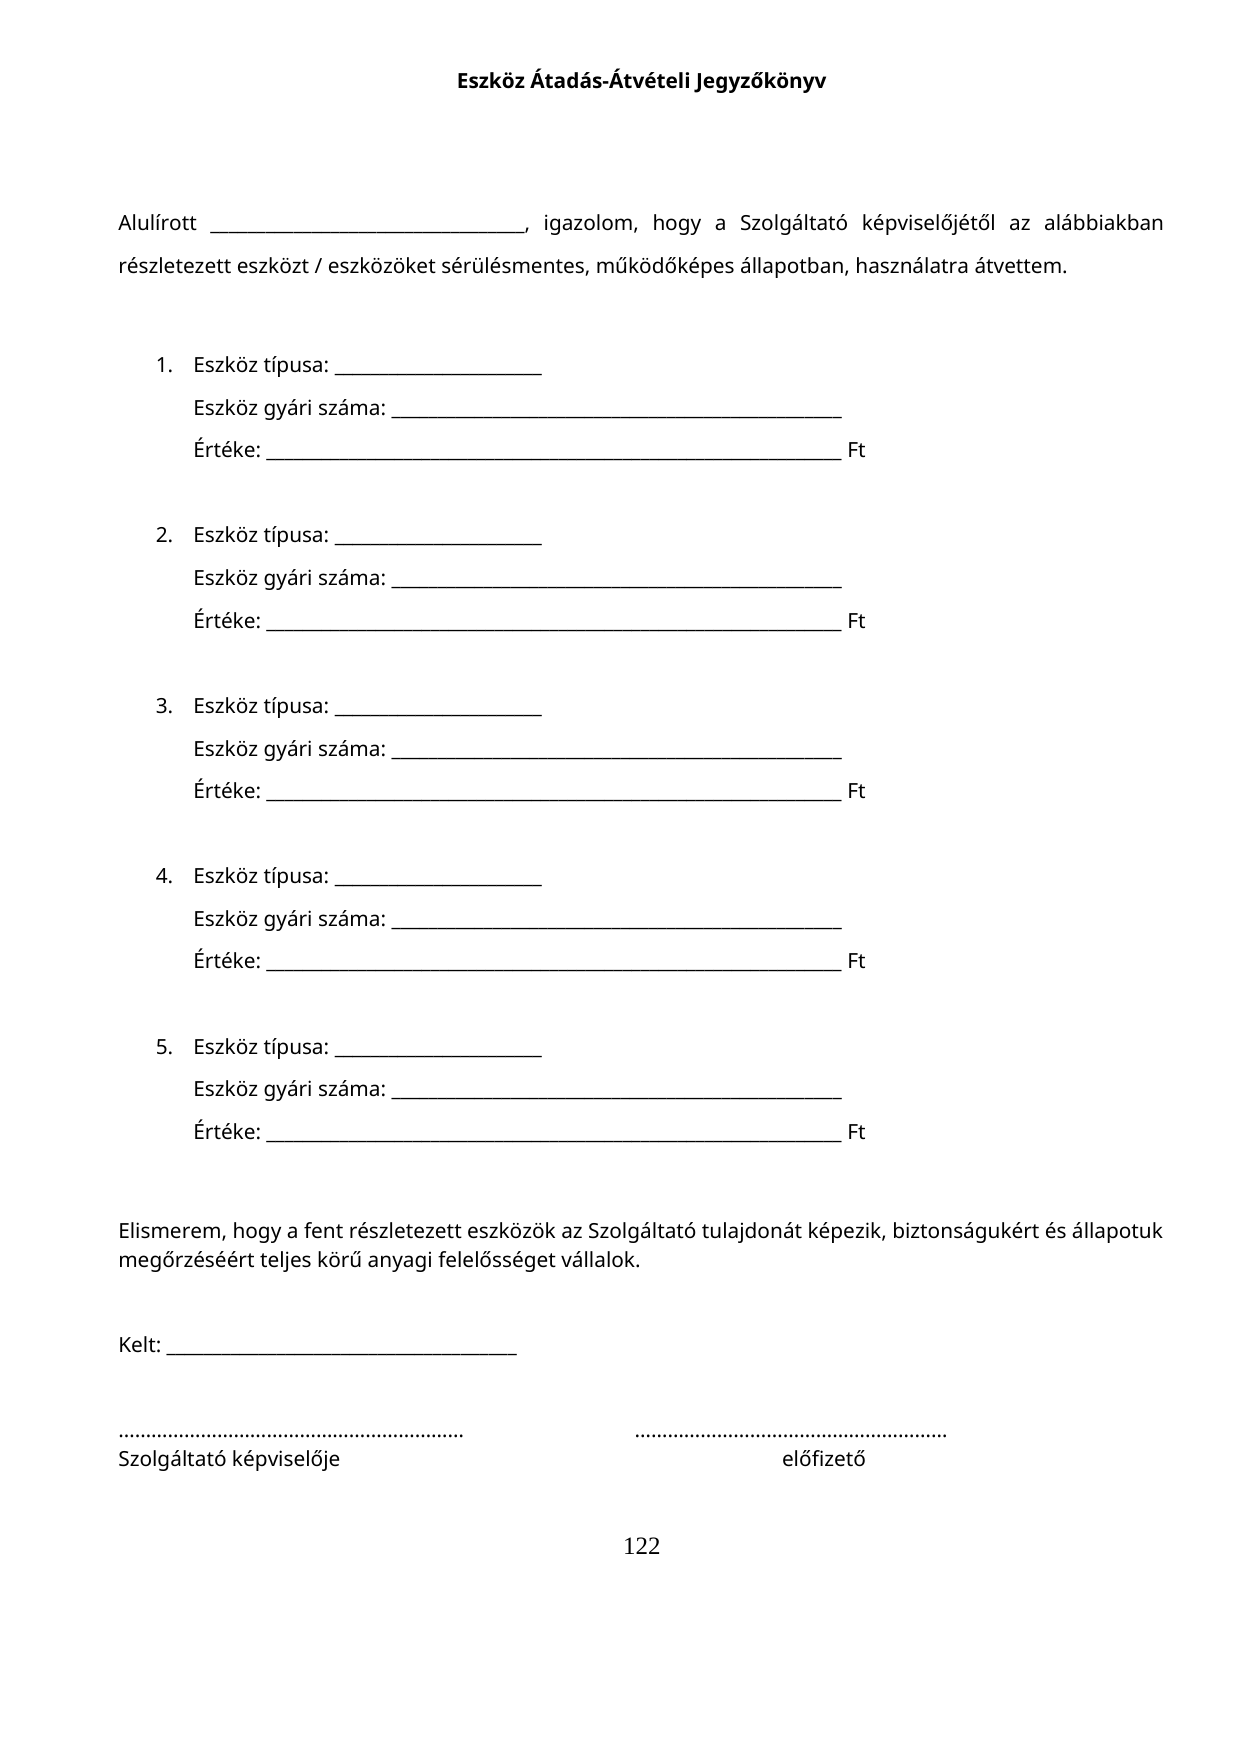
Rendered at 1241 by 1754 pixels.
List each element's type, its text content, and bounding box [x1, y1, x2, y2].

text Szolgáltató képviselője előfizető [118, 1444, 1165, 1472]
text Értéke: Ft [193, 947, 1165, 975]
text Eszköz gyári száma: [193, 393, 1165, 421]
text Értéke: Ft [193, 435, 1165, 464]
list Eszköz típusa: [156, 521, 1165, 549]
text Eszköz Átadás-Átvételi Jegyzőkönyv [118, 66, 1165, 94]
text Értéke: Ft [193, 776, 1165, 805]
text Értéke: Ft [193, 1117, 1165, 1146]
text Eszköz gyári száma: [193, 904, 1165, 932]
text Kelt: [118, 1330, 1165, 1359]
list Eszköz típusa: [156, 350, 1165, 379]
text Elismerem, hogy a fent részletezett eszközök az Szolgáltató tulajdonát képezik, biztonságukért és állapotuk megőrzéséért teljes körű anyagi felelősséget vállalok. [118, 1217, 1165, 1273]
list Eszköz típusa: [156, 1032, 1165, 1060]
text ……………………………………………………… ………………………………………………… [118, 1416, 1165, 1444]
text Eszköz gyári száma: [193, 734, 1165, 762]
text Alulírott __________________________________, igazolom, hogy a Szolgáltató képviselőjétől az alábbiakban részletezett eszközt / eszközöket sérülésmentes, működőképes állapotban, használatra átvettem. [118, 208, 1165, 279]
text Értéke: Ft [193, 606, 1165, 634]
text Eszköz gyári száma: [193, 1074, 1165, 1103]
text Eszköz gyári száma: [193, 563, 1165, 592]
list Eszköz típusa: [156, 691, 1165, 719]
list Eszköz típusa: [156, 861, 1165, 890]
